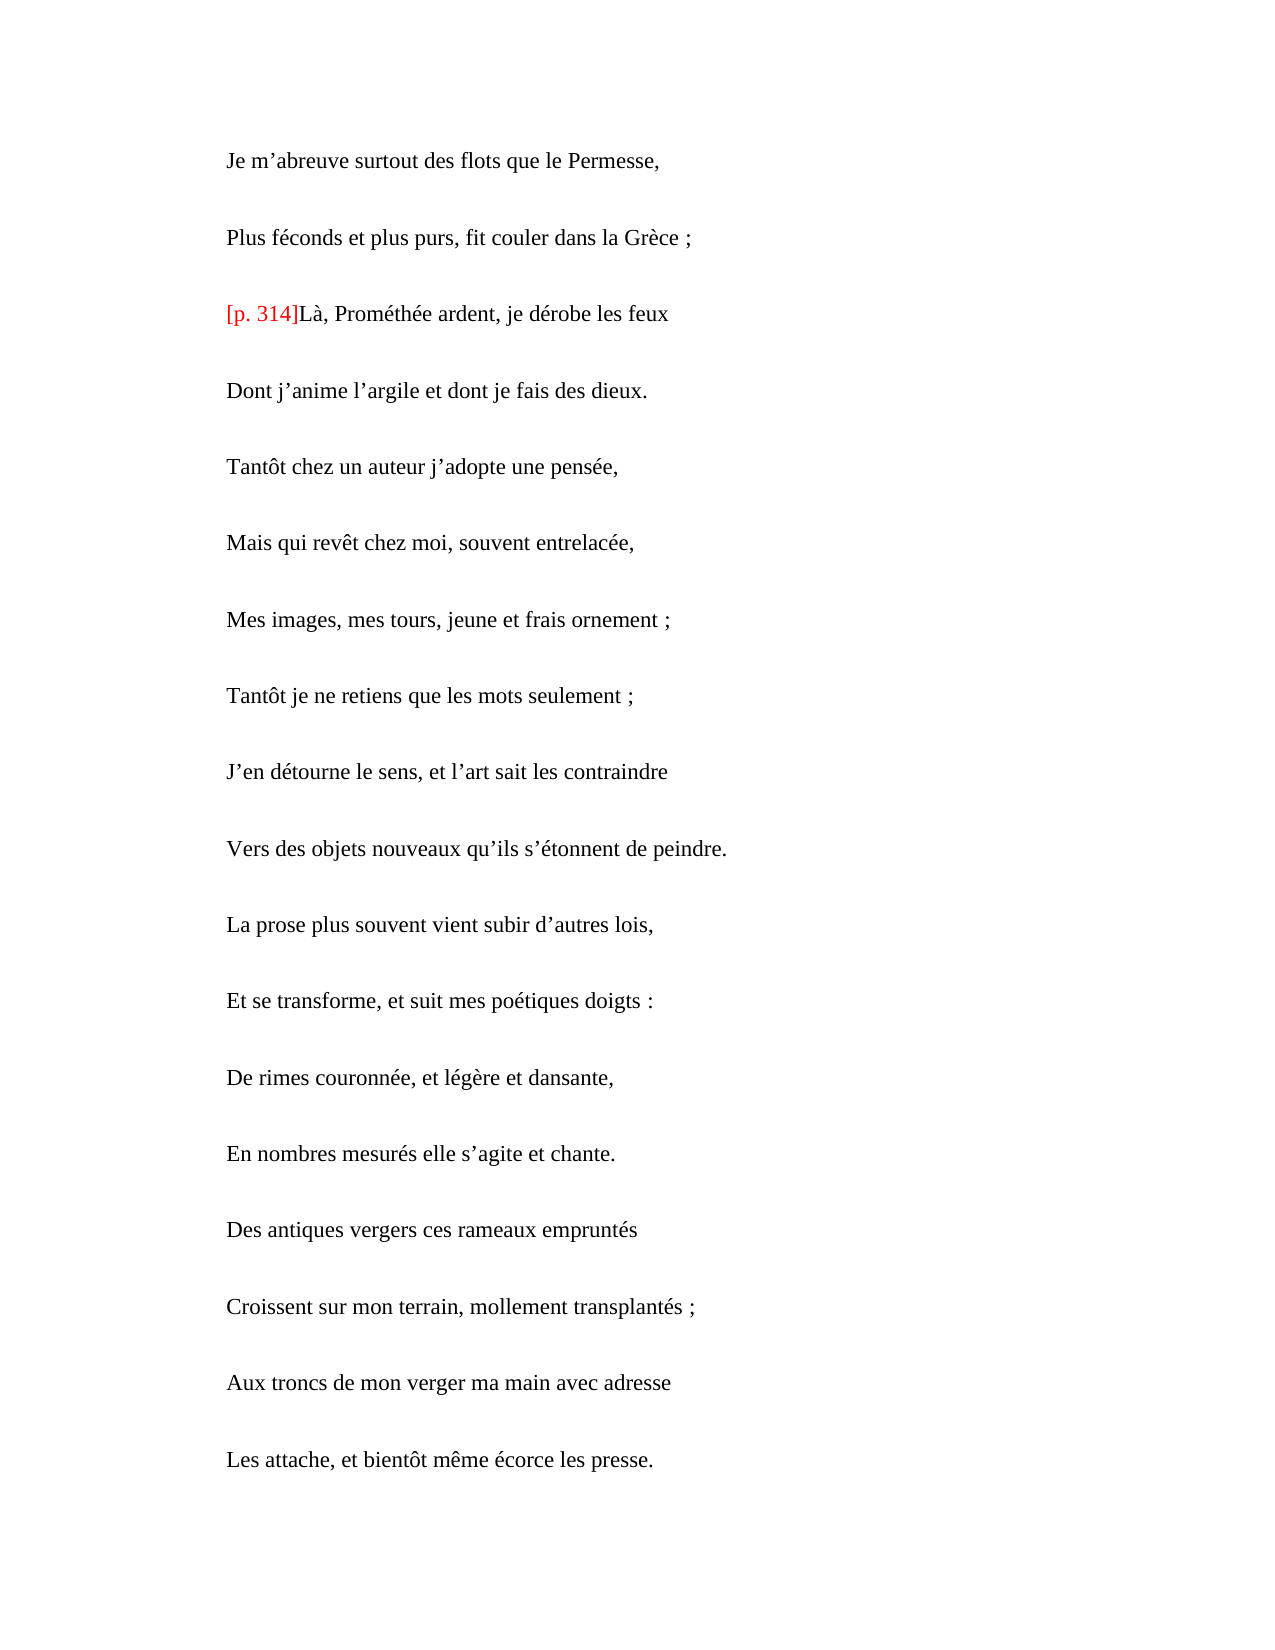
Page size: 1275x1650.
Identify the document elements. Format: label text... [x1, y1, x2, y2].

text Vers des objets nouveaux qu’ils s’étonnent de peindre. [226, 835, 1137, 861]
text En nombres mesurés elle s’agite et chante. [226, 1140, 1137, 1167]
text Plus féconds et plus purs, fit couler dans la Grèce ; [226, 224, 1137, 250]
text J’en détourne le sens, et l’art sait les contraindre [226, 758, 1137, 785]
text Mais qui revêt chez moi, souvent entrelacée, [226, 529, 1137, 556]
text Je m’abreuve surtout des flots que le Permesse, [226, 148, 1137, 174]
text Aux troncs de mon verger ma main avec adresse [226, 1369, 1137, 1396]
text Mes images, mes tours, jeune et frais ornement ; [226, 606, 1137, 632]
text Les attache, et bientôt même écorce les presse. [226, 1446, 1137, 1472]
text Et se transforme, et suit mes poétiques doigts : [226, 987, 1137, 1014]
text Croissent sur mon terrain, mollement transplantés ; [226, 1293, 1137, 1319]
text La prose plus souvent vient subir d’autres lois, [226, 911, 1137, 937]
text De rimes couronnée, et légère et dansante, [226, 1064, 1137, 1090]
text Tantôt je ne retiens que les mots seulement ; [226, 682, 1137, 708]
text Des antiques vergers ces rameaux empruntés [226, 1217, 1137, 1243]
text Tantôt chez un auteur j’adopte une pensée, [226, 453, 1137, 479]
text [p. 314]Là, Prométhée ardent, je dérobe les feux [226, 300, 1137, 327]
text Dont j’anime l’argile et dont je fais des dieux. [226, 377, 1137, 403]
